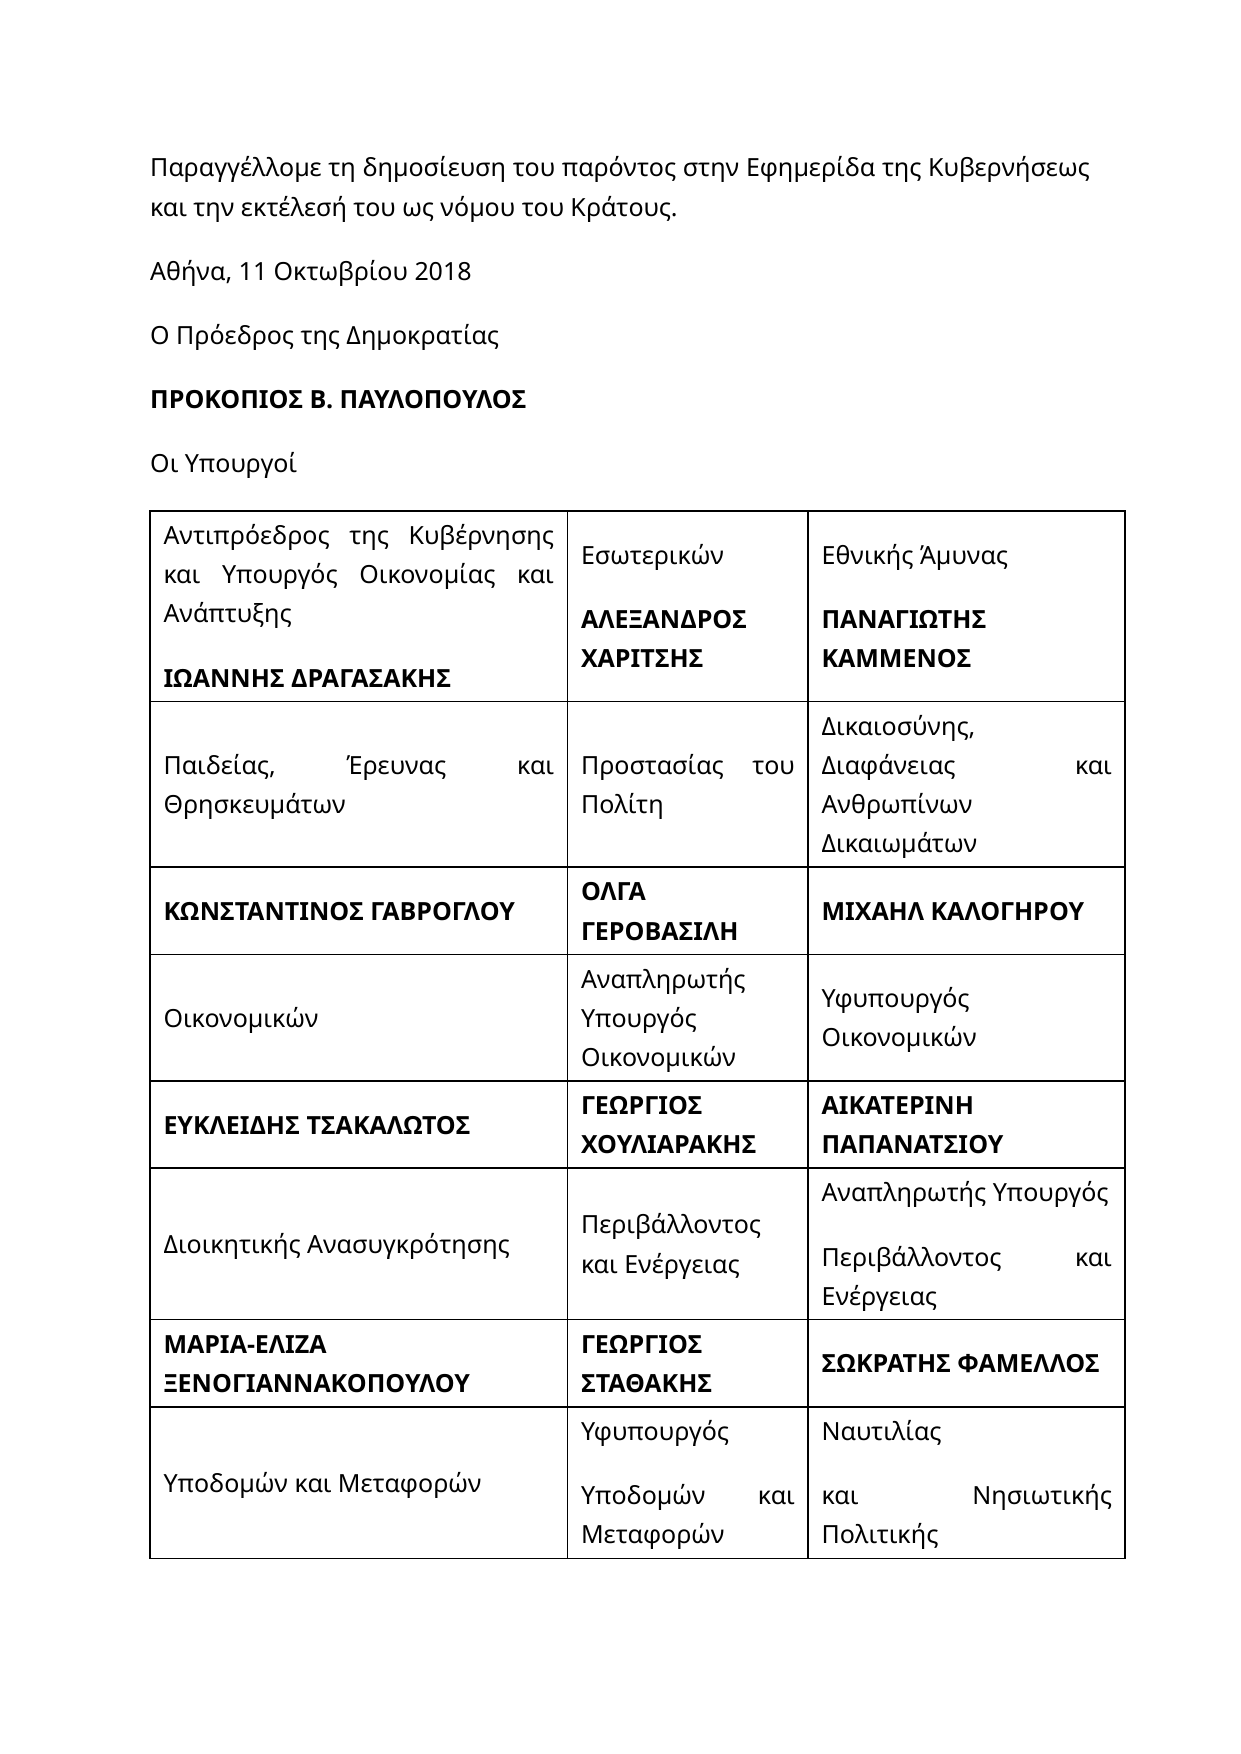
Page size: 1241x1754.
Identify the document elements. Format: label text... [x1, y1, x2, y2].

table_header Εσωτερικών ΑΛΕΞΑΝΔΡΟΣ ΧΑΡΙΤΣΗΣ [568, 512, 807, 701]
table_cell Αναπληρωτής Υπουργός Οικονομικών [568, 955, 807, 1080]
table_cell Διοικητικής Ανασυγκρότησης [151, 1169, 567, 1319]
table_cell Προστασίας του Πολίτη [568, 702, 807, 866]
text Αθήνα, 11 Οκτωβρίου 2018 [150, 253, 1090, 287]
text Οι Υπουργοί [150, 446, 1090, 480]
table_cell ΓΕΩΡΓΙΟΣ ΧΟΥΛΙΑΡΑΚΗΣ [568, 1082, 807, 1167]
text Παραγγέλλομε τη δημοσίευση του παρόντος στην Εφημερίδα της Κυβερνήσεως και την εκτέλεσή του ως νόμου του Κράτους. [150, 150, 1090, 223]
text ΠΡΟΚΟΠΙΟΣ Β. ΠΑΥΛΟΠΟΥΛΟΣ [150, 382, 1090, 416]
table_cell ΟΛΓΑ ΓΕΡΟΒΑΣΙΛΗ [568, 868, 807, 953]
table_header Αντιπρόεδρος της Κυβέρνησης και Υπουργός Οικονομίας και Ανάπτυξης ΙΩΑΝΝΗΣ ΔΡΑΓΑΣΑΚΗΣ [151, 512, 567, 701]
table_header Εθνικής Άμυνας ΠΑΝΑΓΙΩΤΗΣ ΚΑΜΜΕΝΟΣ [809, 512, 1124, 701]
table_cell Περιβάλλοντος και Ενέργειας [568, 1169, 807, 1319]
table_cell Υφυπουργός Οικονομικών [809, 955, 1124, 1080]
table_cell ΜΙΧΑΗΛ ΚΑΛΟΓΗΡΟΥ [809, 868, 1124, 953]
table_cell ΜΑΡΙΑ-ΕΛΙΖΑ ΞΕΝΟΓΙΑΝΝΑΚΟΠΟΥΛΟΥ [151, 1320, 567, 1406]
table_cell ΑΙΚΑΤΕΡΙΝΗ ΠΑΠΑΝΑΤΣΙΟΥ [809, 1082, 1124, 1167]
text Ο Πρόεδρος της Δημοκρατίας [150, 317, 1090, 352]
table_cell ΣΩΚΡΑΤΗΣ ΦΑΜΕΛΛΟΣ [809, 1320, 1124, 1406]
table_cell ΚΩΝΣΤΑΝΤΙΝΟΣ ΓΑΒΡΟΓΛΟΥ [151, 868, 567, 953]
table_cell Ναυτιλίας και Νησιωτικής Πολιτικής [809, 1408, 1124, 1557]
table_cell Παιδείας, Έρευνας και Θρησκευμάτων [151, 702, 567, 866]
table_cell ΕΥΚΛΕΙΔΗΣ ΤΣΑΚΑΛΩΤΟΣ [151, 1082, 567, 1167]
table_cell Υφυπουργός Υποδομών και Μεταφορών [568, 1408, 807, 1557]
table_cell Αναπληρωτής Υπουργός Περιβάλλοντος και Ενέργειας [809, 1169, 1124, 1319]
table_cell Υποδομών και Μεταφορών [151, 1408, 567, 1557]
table_cell Δικαιοσύνης, Διαφάνειας και Ανθρωπίνων Δικαιωμάτων [809, 702, 1124, 866]
table_cell Οικονομικών [151, 955, 567, 1080]
table_cell ΓΕΩΡΓΙΟΣ ΣΤΑΘΑΚΗΣ [568, 1320, 807, 1406]
